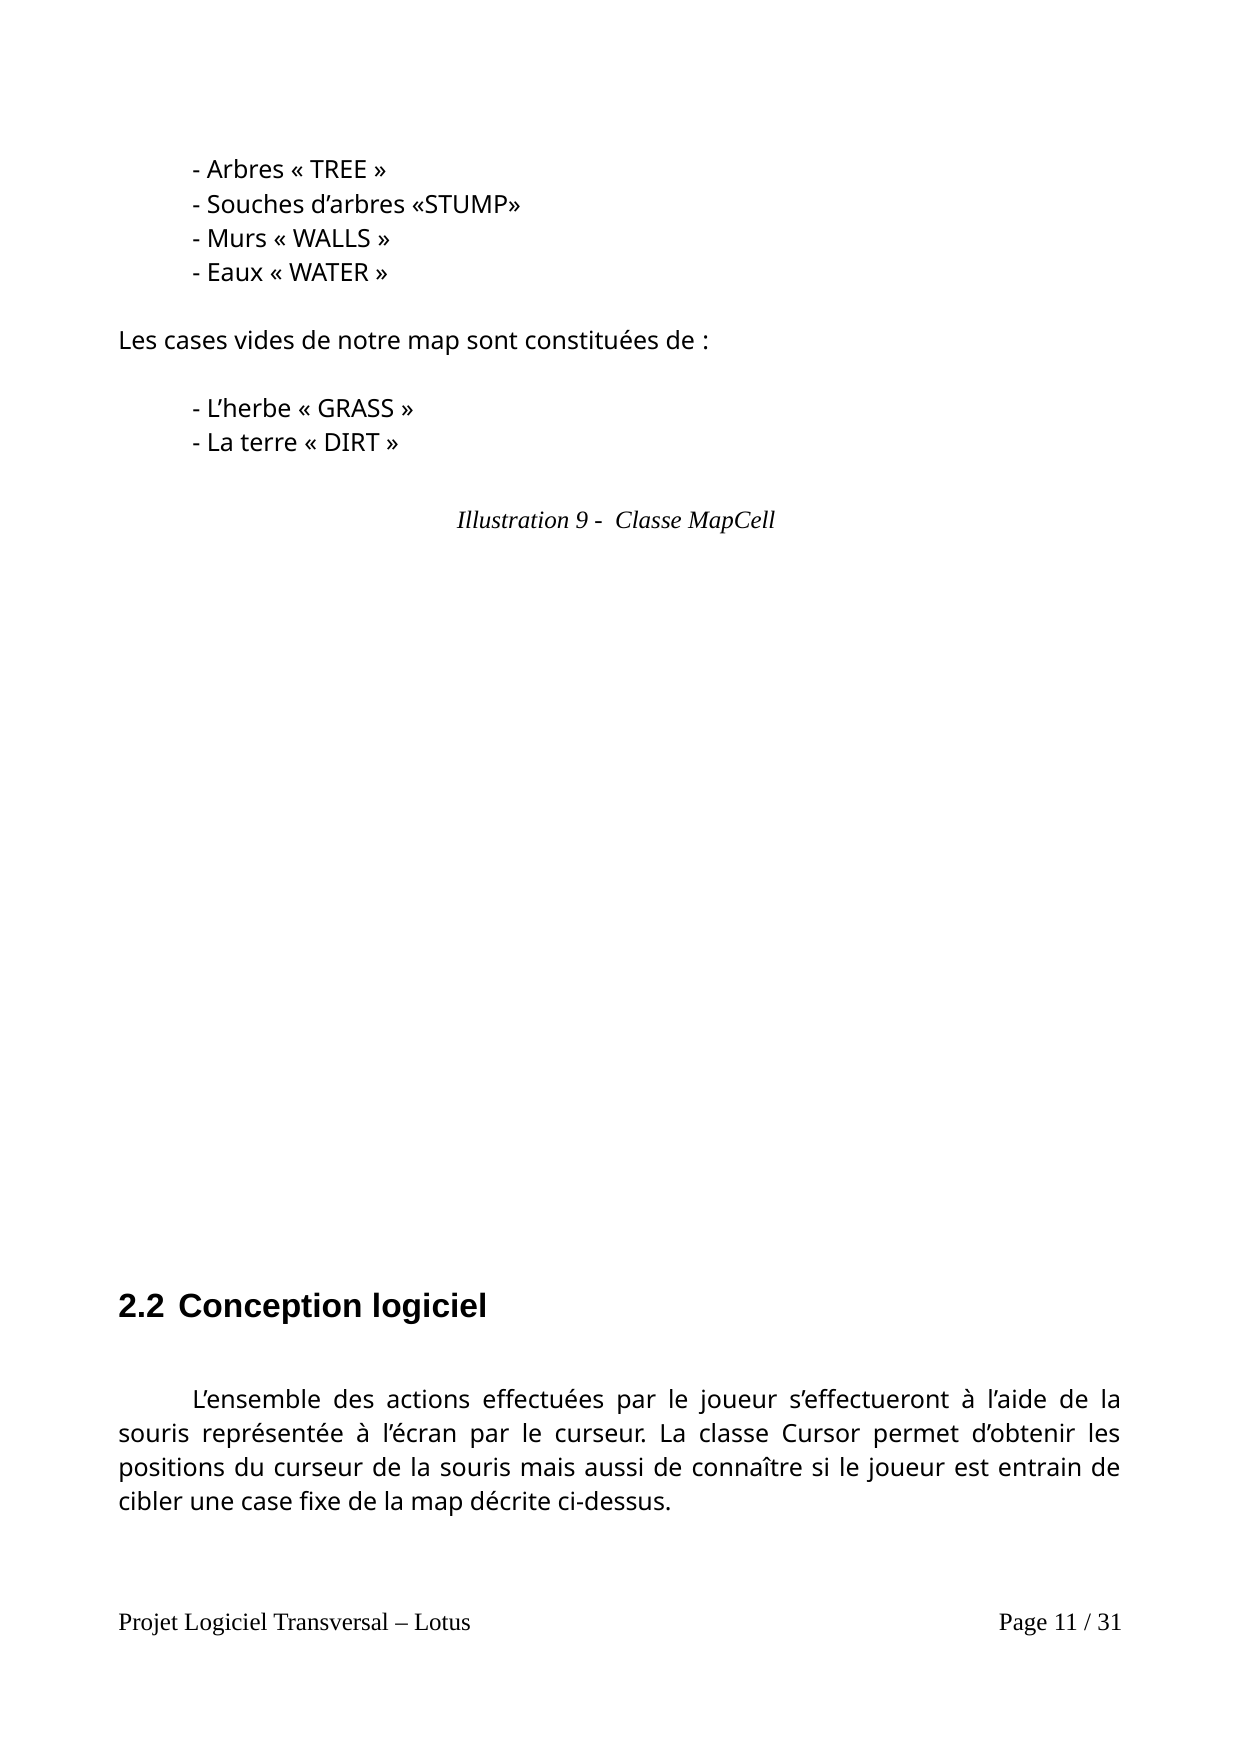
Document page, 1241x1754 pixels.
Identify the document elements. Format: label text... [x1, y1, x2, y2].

text - Eaux « WATER » [118, 254, 1122, 288]
subtitle Conception logiciel [118, 1286, 1122, 1324]
text L’ensemble des actions effectuées par le joueur s’effectueront à l’aide de la souris représentée à l’écran par le curseur. La classe Cursor permet d’obtenir les positions du curseur de la souris mais aussi de connaître si le joueur est entrain de cibler une case fixe de la map décrite ci-dessus. [118, 1382, 1122, 1518]
text - L’herbe « GRASS » [118, 391, 1122, 425]
text Les cases vides de notre map sont constituées de : [118, 322, 1122, 357]
text - La terre « DIRT » [118, 425, 1122, 459]
text - Arbres « TREE » [118, 152, 1122, 186]
text Illustration 9 - Classe MapCell [188, 505, 1052, 534]
text - Murs « WALLS » [118, 220, 1122, 254]
text - Souches d’arbres «STUMP» [118, 186, 1122, 220]
